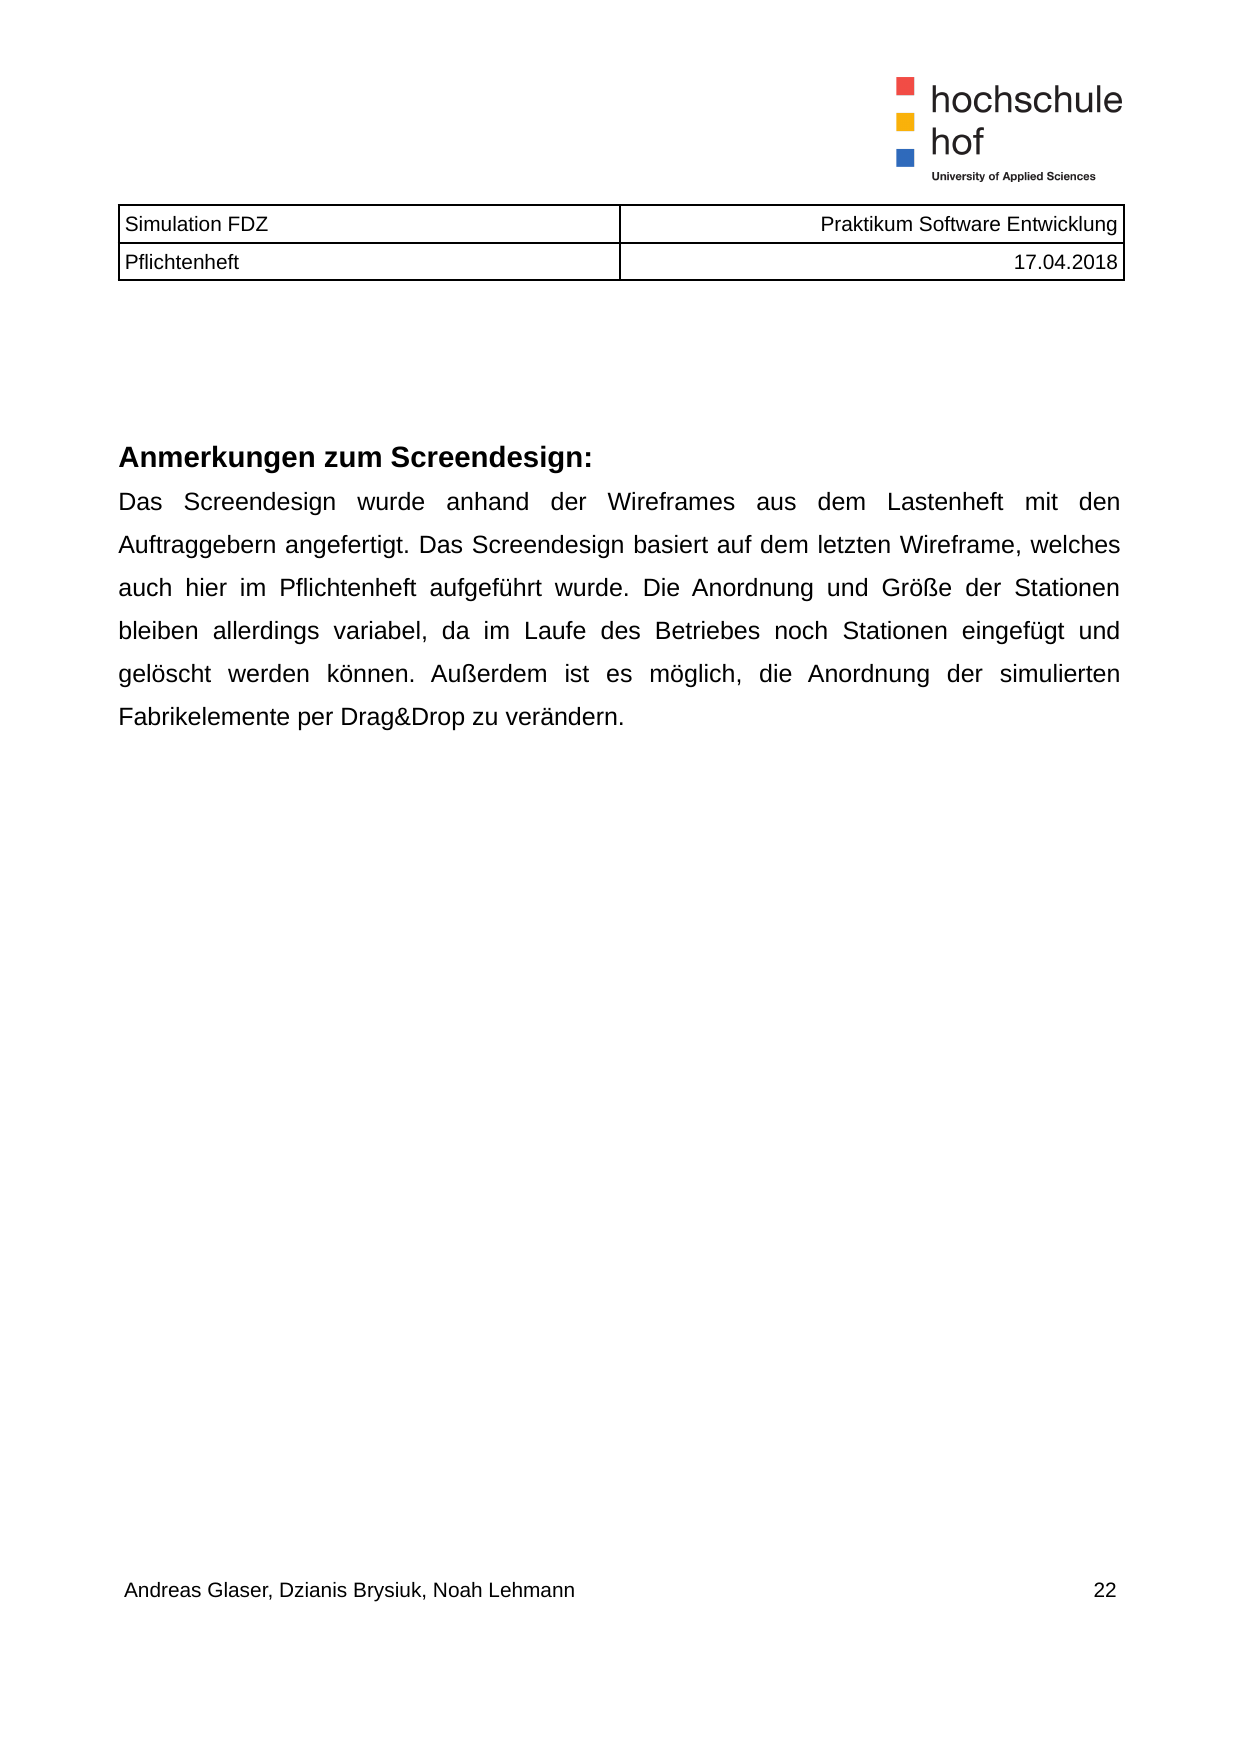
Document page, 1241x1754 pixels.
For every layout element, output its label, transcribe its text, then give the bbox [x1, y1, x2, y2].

text Das Screendesign wurde anhand der Wireframes aus dem Lastenheft mit den Auftraggebern angefertigt. Das Screendesign basiert auf dem letzten Wireframe, welches auch hier im Pflichtenheft aufgeführt wurde. Die Anordnung und Größe der Stationen bleiben allerdings variabel, da im Laufe des Betriebes noch Stationen eingefügt und gelöscht werden können. Außerdem ist es möglich, die Anordnung der simulierten Fabrikelemente per Drag&Drop zu verändern. [118, 486, 1122, 731]
subtitle Anmerkungen zum Screendesign: [118, 440, 1122, 474]
picture [896, 77, 1122, 182]
